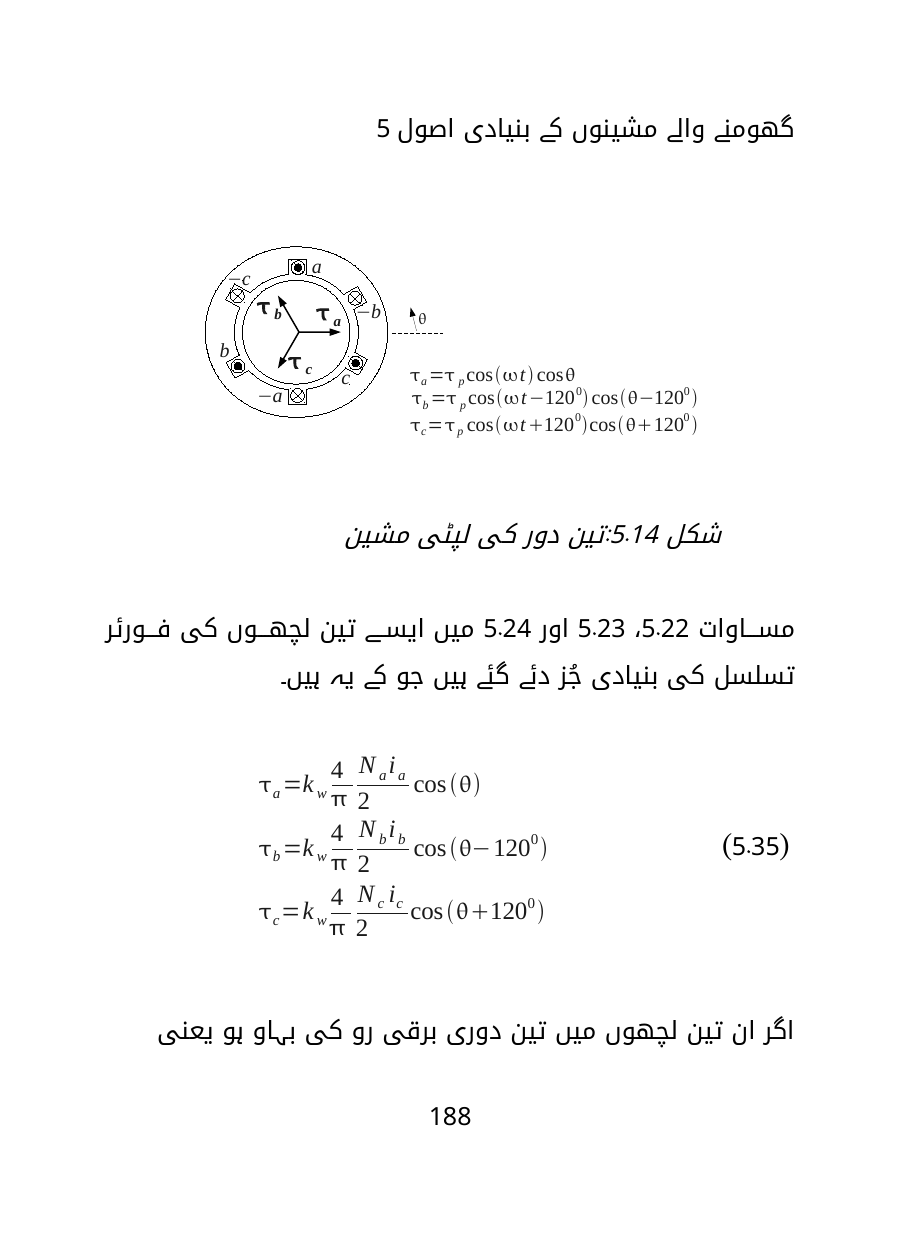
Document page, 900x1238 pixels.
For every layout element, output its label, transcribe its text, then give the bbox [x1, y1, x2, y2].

table_header (5.35) [693, 746, 795, 961]
text مساوات 5.22، 5.23 اور 5.24 میں ایسے تین لچھوں کی فورئر تسلسل کی بنیادی جُز دئے گئے ہیں جو کے یہ ہیں۔ [105, 605, 795, 700]
text شکل 5.14:تین دور کی لپٹی مشین [179, 195, 721, 558]
table_header [105, 746, 692, 961]
text اگر ان تین لچھوں میں تین دوری برقی رو کی بہاو ہو یعنی [105, 1007, 795, 1054]
